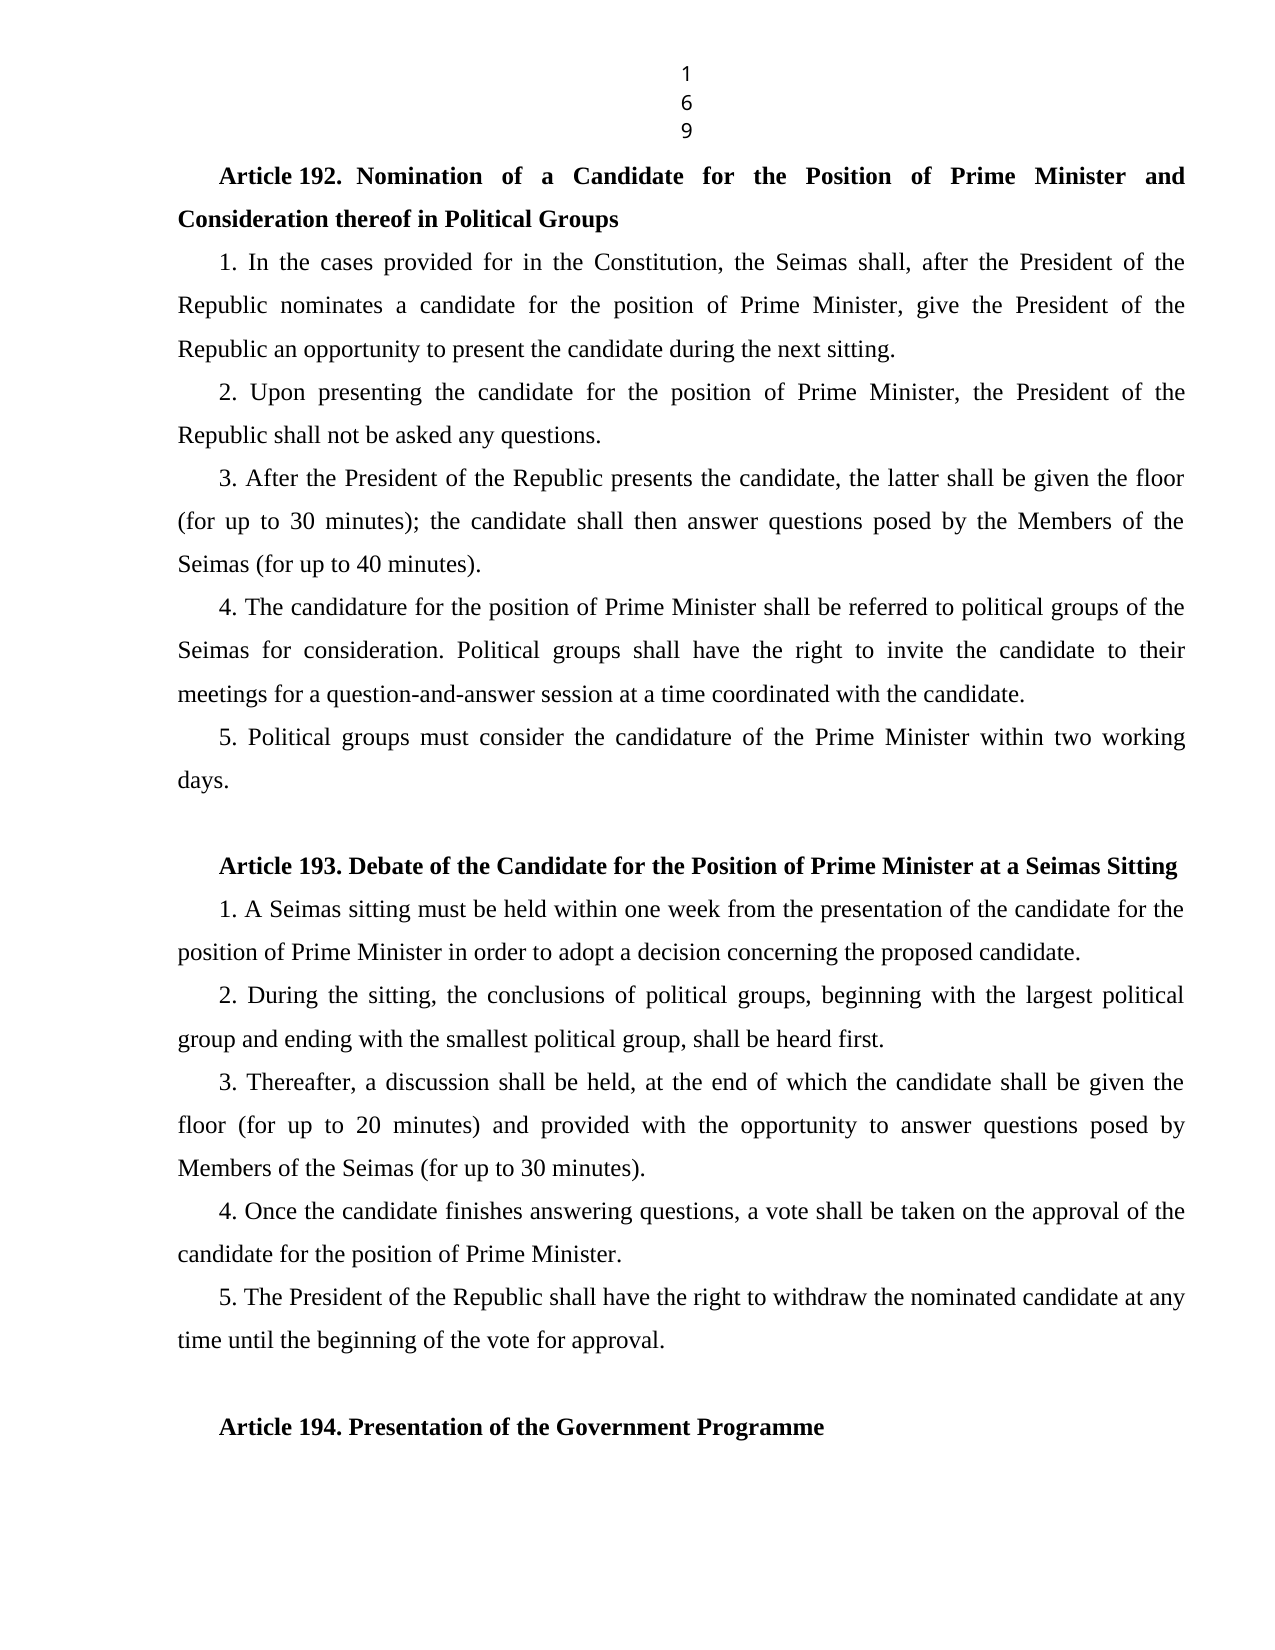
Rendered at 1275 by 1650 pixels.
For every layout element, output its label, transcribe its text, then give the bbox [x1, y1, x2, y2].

text 5. Political groups must consider the candidature of the Prime Minister within two working days. [177, 722, 1186, 794]
text 2. During the sitting, the conclusions of political groups, beginning with the largest political group and ending with the smallest political group, shall be heard first. [177, 981, 1186, 1052]
text 3. After the President of the Republic presents the candidate, the latter shall be given the floor (for up to 30 minutes); the candidate shall then answer questions posed by the Members of the Seimas (for up to 40 minutes). [177, 463, 1186, 578]
text 1. In the cases provided for in the Constitution, the Seimas shall, after the President of the Republic nominates a candidate for the position of Prime Minister, give the President of the Republic an opportunity to present the candidate during the next sitting. [177, 247, 1186, 362]
text 4. Once the candidate finishes answering questions, a vote shall be taken on the approval of the candidate for the position of Prime Minister. [177, 1196, 1186, 1268]
text 3. Thereafter, a discussion shall be held, at the end of which the candidate shall be given the floor (for up to 20 minutes) and provided with the opportunity to answer questions posed by Members of the Seimas (for up to 30 minutes). [177, 1067, 1186, 1182]
text Article 192. Nomination of a Candidate for the Position of Prime Minister and Consideration thereof in Political Groups [177, 161, 1186, 233]
text 1. A Seimas sitting must be held within one week from the presentation of the candidate for the position of Prime Minister in order to adopt a decision concerning the proposed candidate. [177, 894, 1186, 966]
text 4. The candidature for the position of Prime Minister shall be referred to political groups of the Seimas for consideration. Political groups shall have the right to invite the candidate to their meetings for a question-and-answer session at a time coordinated with the candidate. [177, 592, 1186, 707]
text Article 194. Presentation of the Government Programme [177, 1412, 1186, 1441]
text 5. The President of the Republic shall have the right to withdraw the nominated candidate at any time until the beginning of the vote for approval. [177, 1282, 1186, 1354]
text 2. Upon presenting the candidate for the position of Prime Minister, the President of the Republic shall not be asked any questions. [177, 377, 1186, 449]
text Article 193. Debate of the Candidate for the Position of Prime Minister at a Seimas Sitting [177, 851, 1186, 880]
